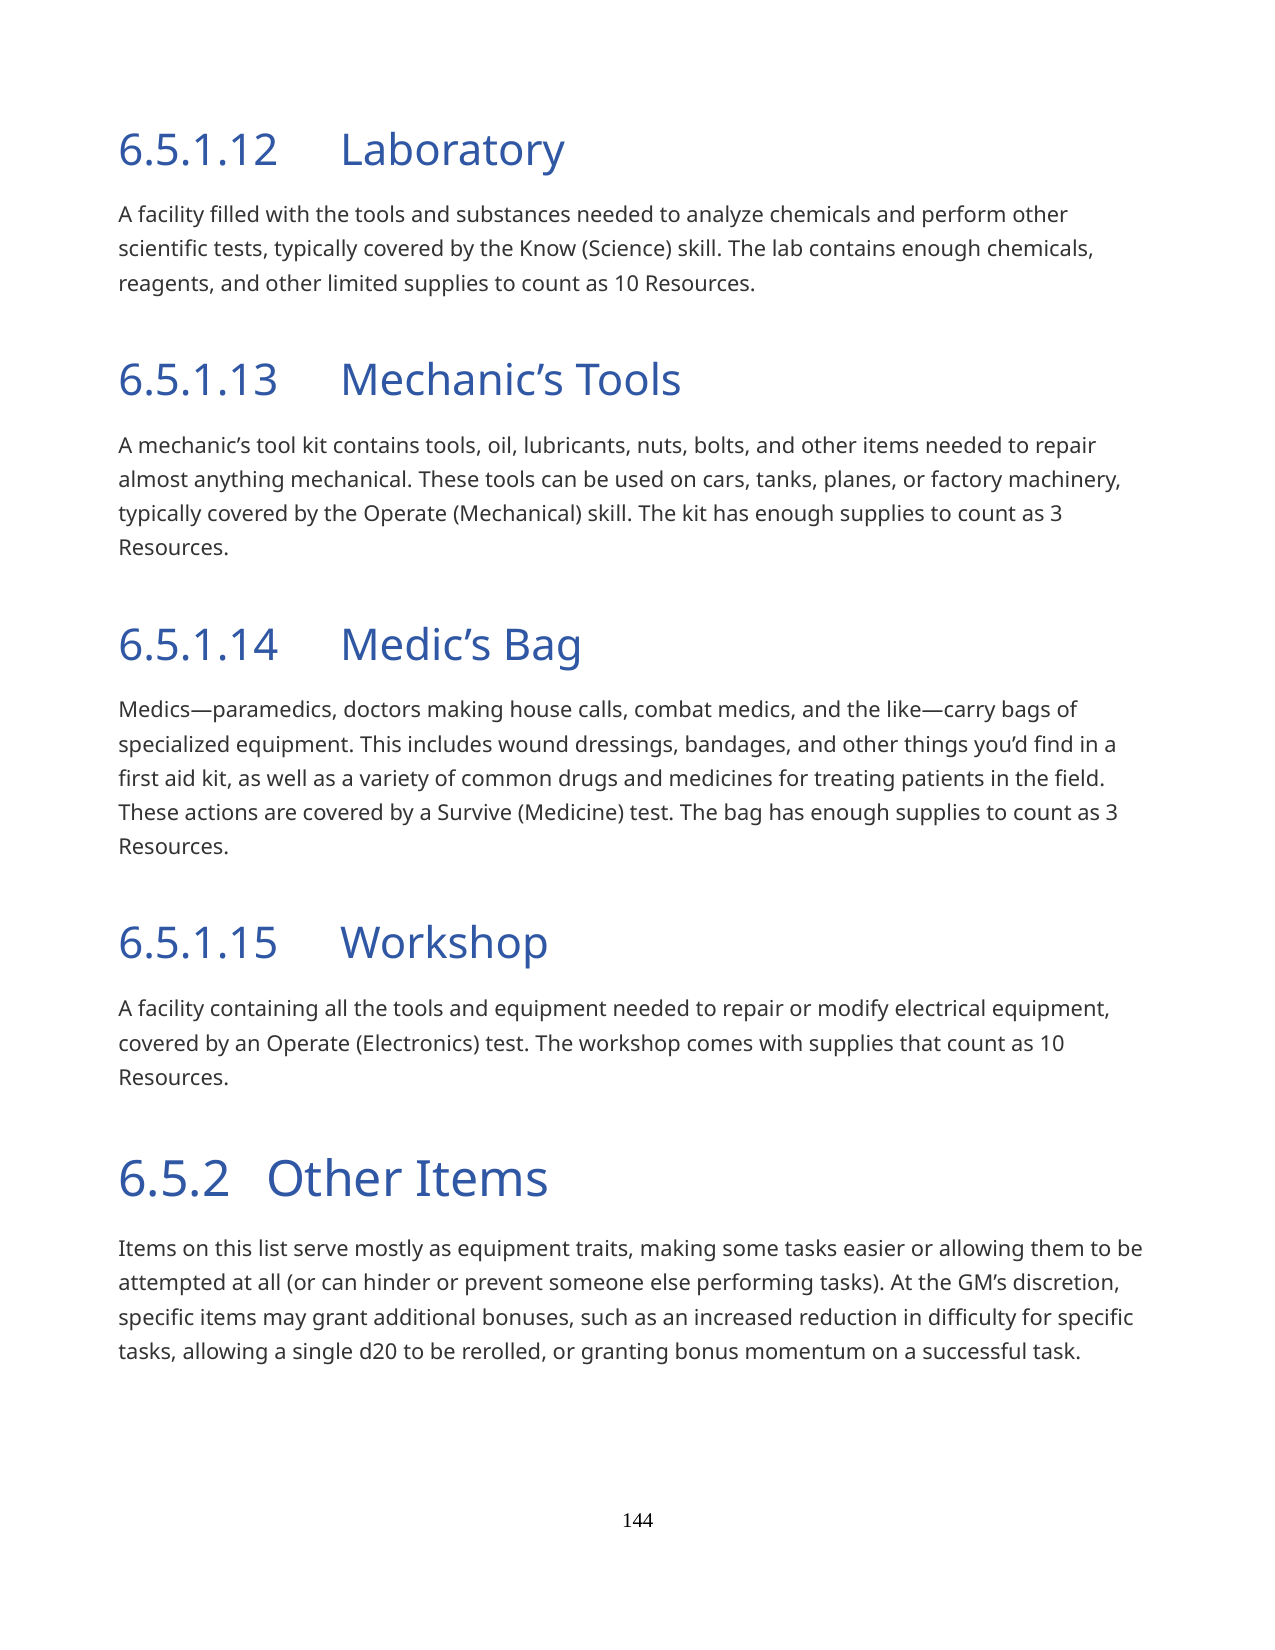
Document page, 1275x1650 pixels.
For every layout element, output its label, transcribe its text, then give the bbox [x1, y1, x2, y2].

subtitle Other Items [118, 1143, 1157, 1211]
text A facility filled with the tools and substances needed to analyze chemicals and perform other scientific tests, typically covered by the Know (Science) skill. The lab contains enough chemicals, reagents, and other limited supplies to count as 10 Resources. [118, 199, 1157, 297]
subtitle Mechanic’s Tools [118, 349, 1157, 408]
text A facility containing all the tools and equipment needed to repair or modify electrical equipment, covered by an Operate (Electronics) test. The workshop comes with supplies that count as 10 Resources. [118, 993, 1157, 1091]
text A mechanic’s tool kit contains tools, oil, lubricants, nuts, bolts, and other items needed to repair almost anything mechanical. These tools can be used on cars, tanks, planes, or factory machinery, typically covered by the Operate (Mechanical) skill. The kit has enough supplies to count as 3 Resources. [118, 430, 1157, 562]
subtitle Laboratory [118, 118, 1157, 178]
subtitle Workshop [118, 912, 1157, 972]
subtitle Medic’s Bag [118, 613, 1157, 673]
text Items on this list serve mostly as equipment traits, making some tasks easier or allowing them to be attempted at all (or can hinder or prevent someone else performing tasks). At the GM’s discretion, specific items may grant additional bonuses, such as an increased reduction in difficulty for specific tasks, allowing a single d20 to be rerolled, or granting bonus momentum on a successful task. [118, 1233, 1157, 1366]
text Medics—paramedics, doctors making house calls, combat medics, and the like—carry bags of specialized equipment. This includes wound dressings, bandages, and other things you’d find in a first aid kit, as well as a variety of common drugs and medicines for treating patients in the field. These actions are covered by a Survive (Medicine) test. The bag has enough supplies to count as 3 Resources. [118, 694, 1157, 861]
